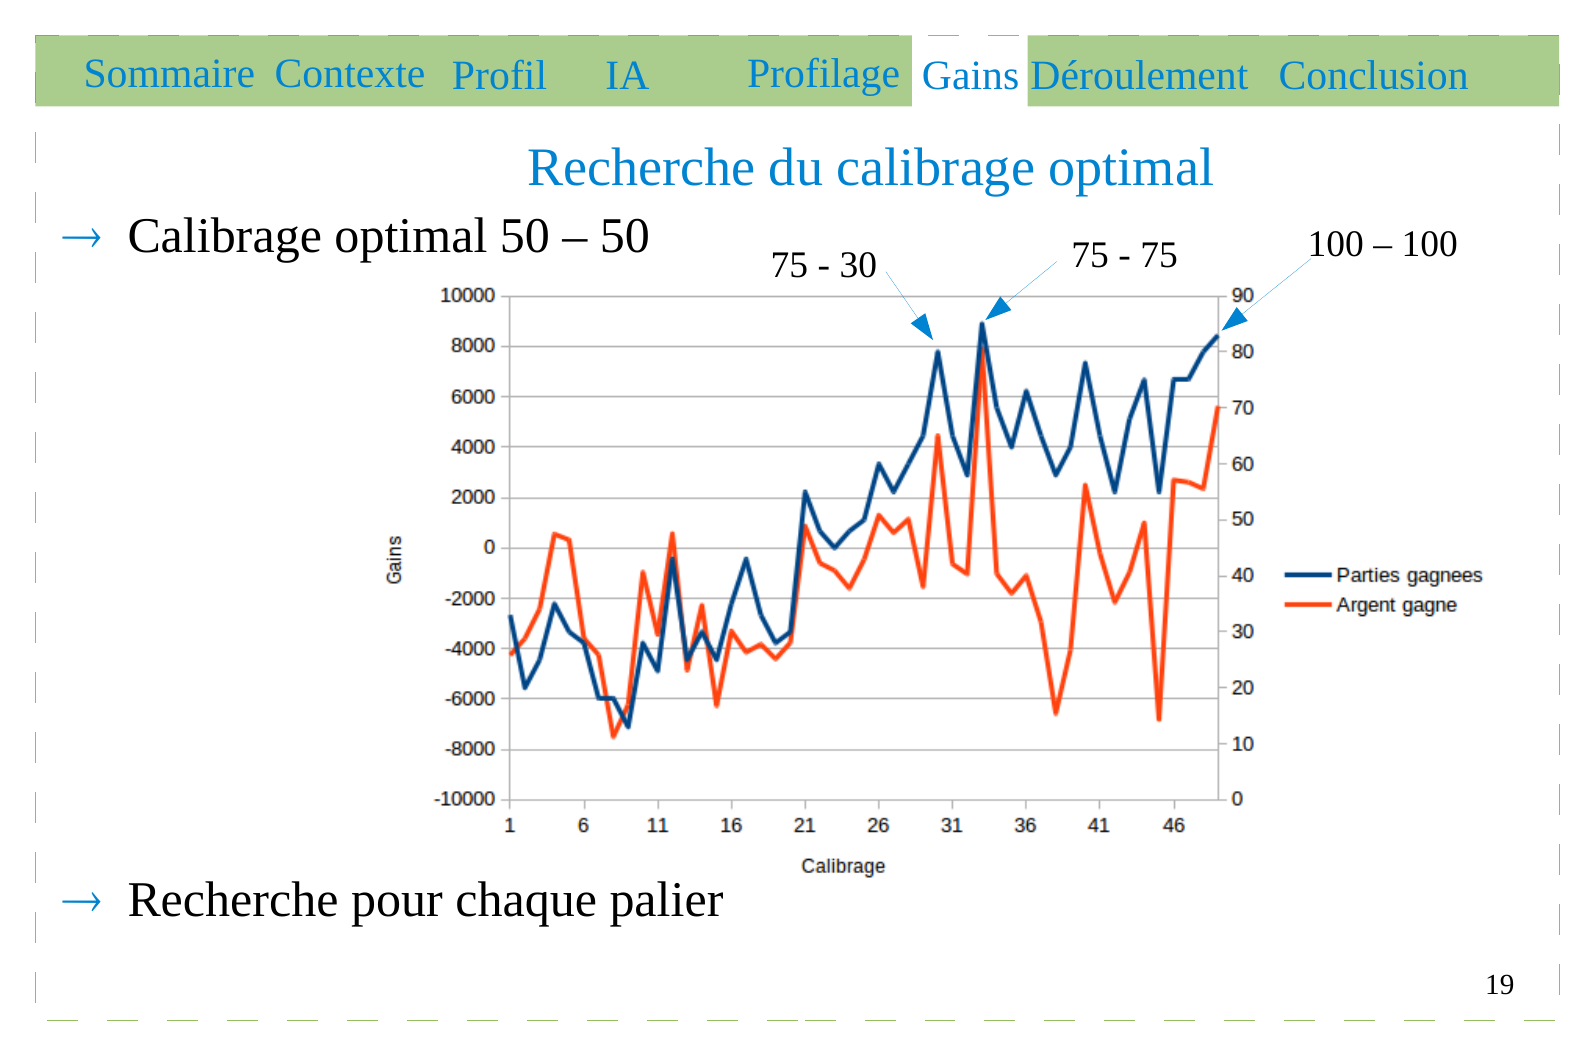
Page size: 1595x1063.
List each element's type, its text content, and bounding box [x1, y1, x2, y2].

text_box 75 - 75 [1056, 226, 1193, 284]
text_box Gains [907, 45, 1047, 107]
text_box Contexte [284, 42, 449, 105]
text_box Recherche du calibrage optimal [35, 129, 1560, 205]
text_box 75 - 30 [755, 236, 893, 293]
text_box Profil [437, 45, 567, 107]
text_box 100 – 100 [1293, 215, 1473, 272]
text_box Conclusion [1264, 45, 1501, 107]
text_box [35, 35, 912, 107]
text_box [1027, 35, 1560, 107]
text_box Sommaire [68, 42, 284, 105]
text_box Déroulement [1047, 45, 1264, 107]
text_box ® Calibrage optimal 50 – 50 ® Recherche pour chaque palier [47, 200, 1347, 1016]
text_box Profilage [732, 42, 934, 105]
text_box IA [590, 45, 804, 107]
picture [1347, 271, 1501, 909]
